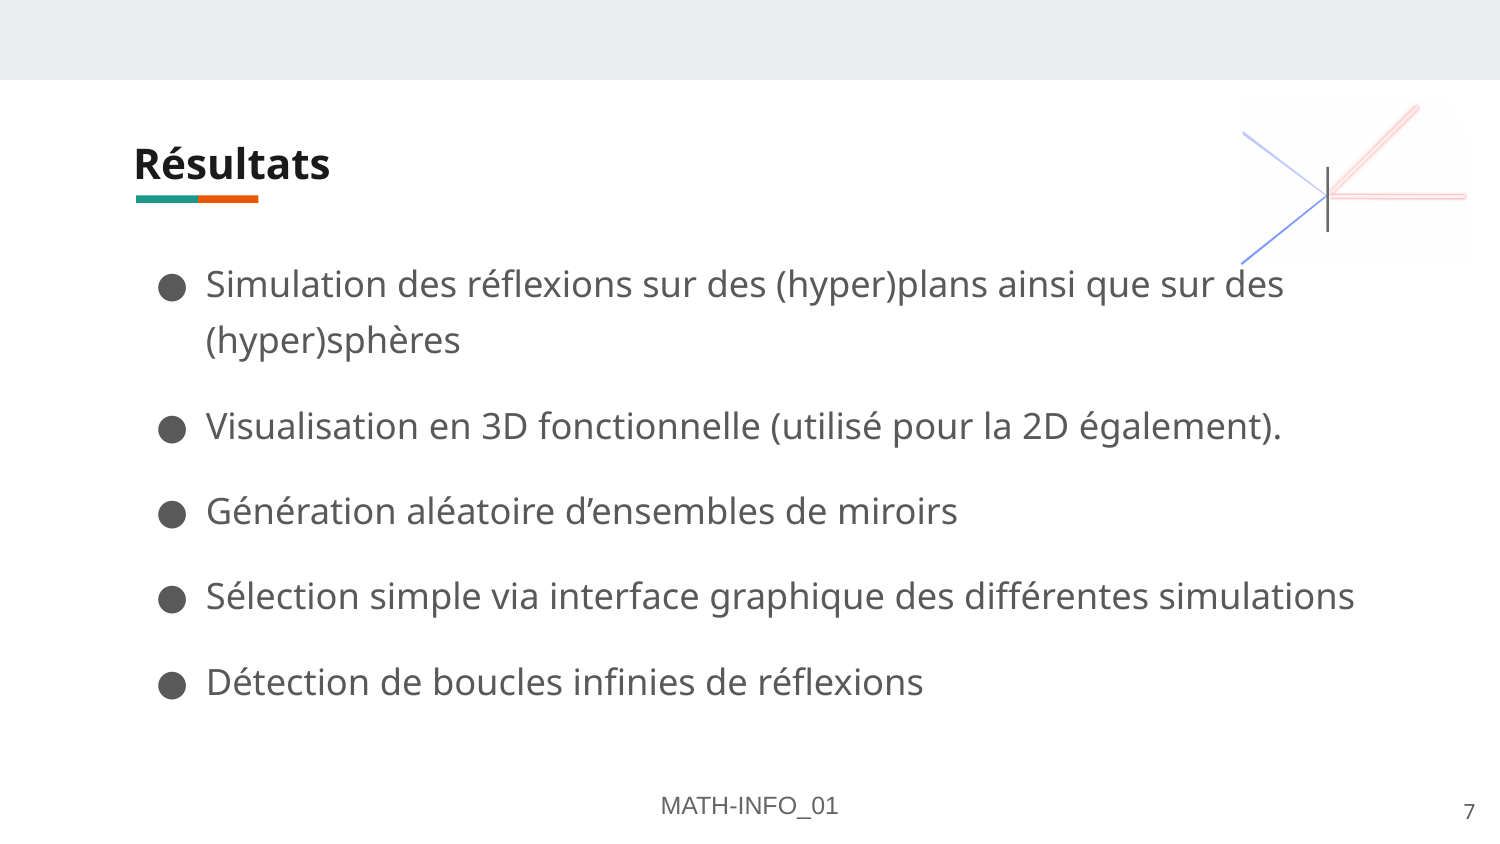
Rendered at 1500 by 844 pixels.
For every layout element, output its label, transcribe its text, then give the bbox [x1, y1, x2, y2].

list Simulation des réflexions sur des (hyper)plans ainsi que sur des (hyper)sphères Visualisation en 3D fonctionnelle (utilisé pour la 2D également). Génération aléatoire d’ensembles de miroirs Sélection simple via interface graphique des différentes simulations Détection de boucles infinies de réflexions [118, 236, 1380, 768]
title Résultats [118, 118, 1240, 207]
picture [1240, 100, 1469, 266]
text_box MATH-INFO_01 [645, 784, 855, 827]
